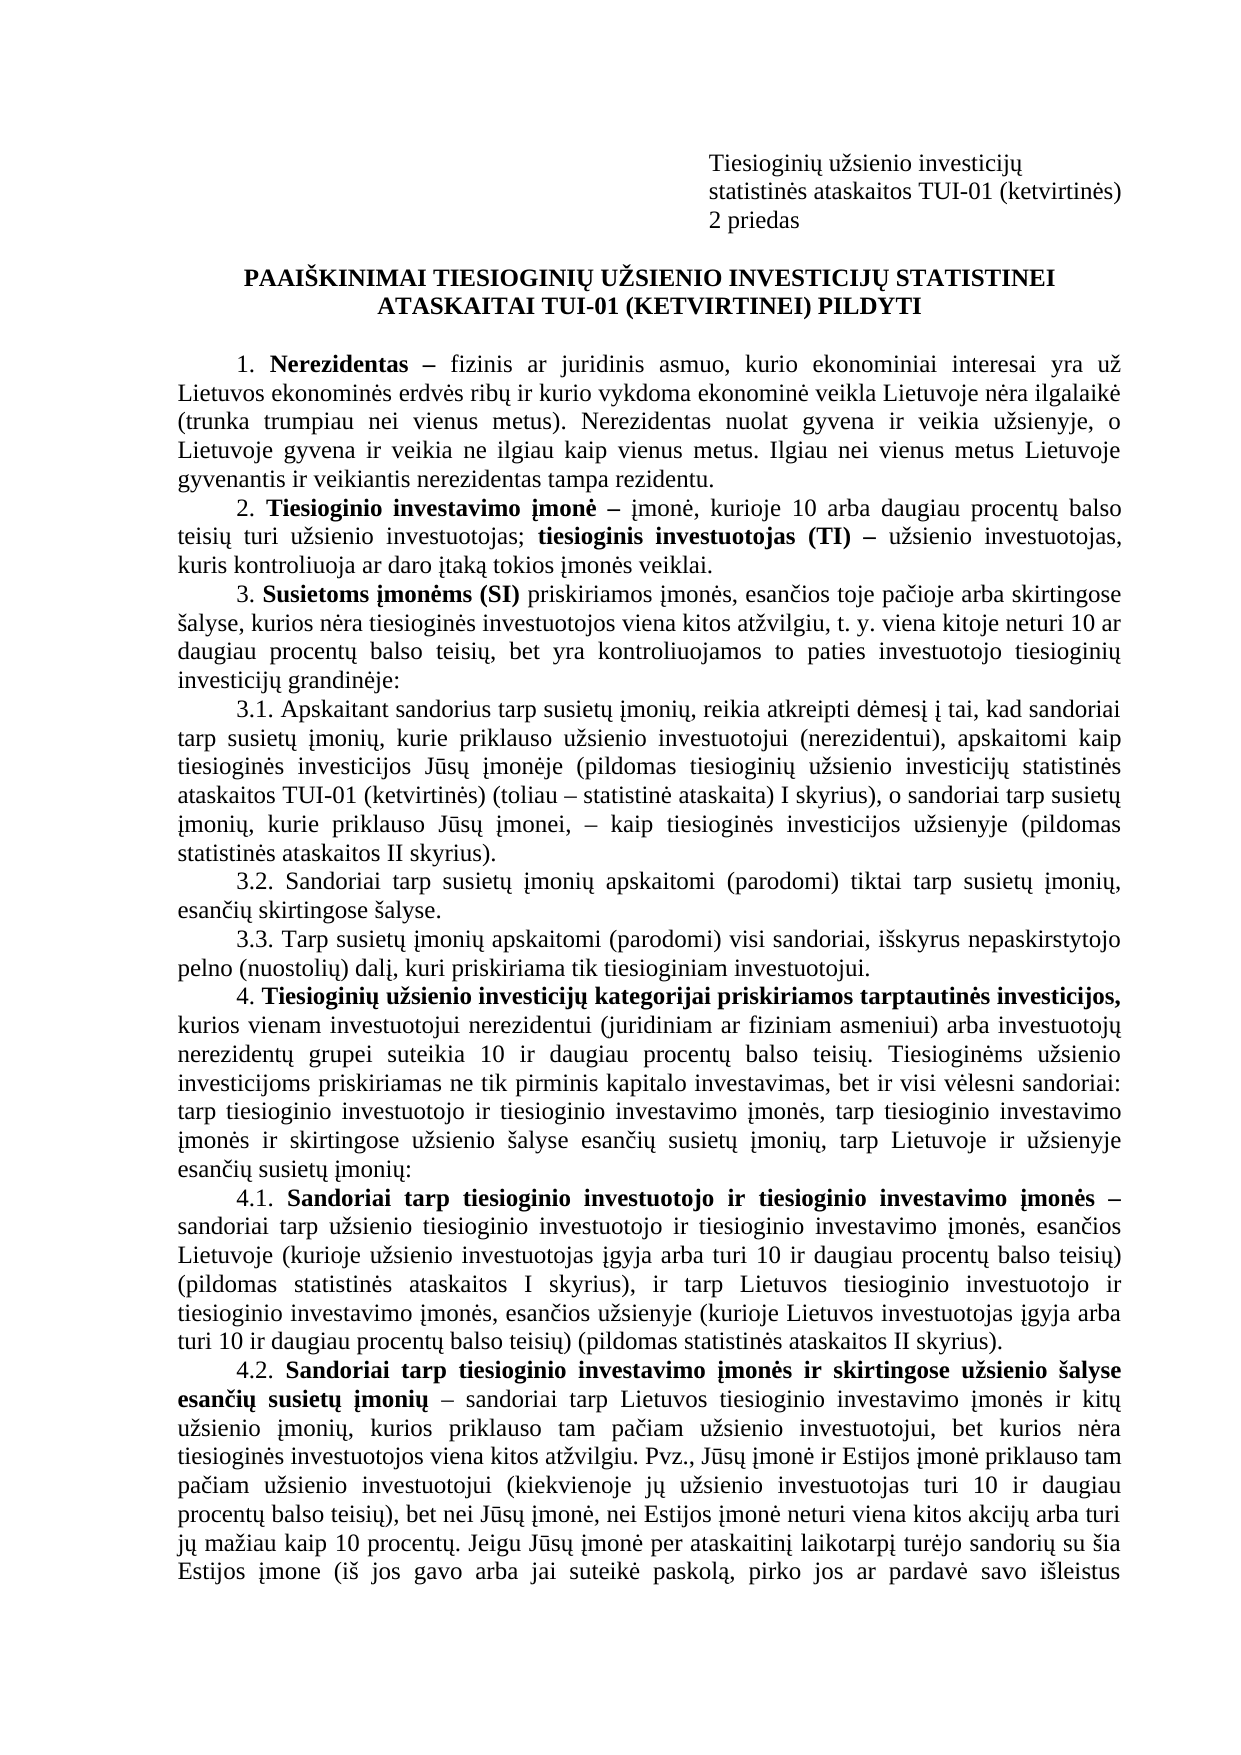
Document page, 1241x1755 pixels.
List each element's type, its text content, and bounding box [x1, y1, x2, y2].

text 1. Nerezidentas – fizinis ar juridinis asmuo, kurio ekonominiai interesai yra už Lietuvos ekonominės erdvės ribų ir kurio vykdoma ekonominė veikla Lietuvoje nėra ilgalaikė (trunka trumpiau nei vienus metus). Nerezidentas nuolat gyvena ir veikia užsienyje, o Lietuvoje gyvena ir veikia ne ilgiau kaip vienus metus. Ilgiau nei vienus metus Lietuvoje gyvenantis ir veikiantis nerezidentas tampa rezidentu. [177, 349, 1122, 493]
text 3.2. Sandoriai tarp susietų įmonių apskaitomi (parodomi) tiktai tarp susietų įmonių, esančių skirtingose šalyse. [177, 866, 1122, 924]
text 3. Susietoms įmonėms (SI) priskiriamos įmonės, esančios toje pačioje arba skirtingose šalyse, kurios nėra tiesioginės investuotojos viena kitos atžvilgiu, t. y. viena kitoje neturi 10 ar daugiau procentų balso teisių, bet yra kontroliuojamos to paties investuotojo tiesioginių investicijų grandinėje: [177, 579, 1122, 694]
text statistinės ataskaitos TUI-01 (ketvirtinės) [177, 176, 1122, 205]
text 4.2. Sandoriai tarp tiesioginio investavimo įmonės ir skirtingose užsienio šalyse esančių susietų įmonių – sandoriai tarp Lietuvos tiesioginio investavimo įmonės ir kitų užsienio įmonių, kurios priklauso tam pačiam užsienio investuotojui, bet kurios nėra tiesioginės investuotojos viena kitos atžvilgiu. Pvz., Jūsų įmonė ir Estijos įmonė priklauso tam pačiam užsienio investuotojui (kiekvienoje jų užsienio investuotojas turi 10 ir daugiau procentų balso teisių), bet nei Jūsų įmonė, nei Estijos įmonė neturi viena kitos akcijų arba turi jų mažiau kaip 10 procentų. Jeigu Jūsų įmonė per ataskaitinį laikotarpį turėjo sandorių su šia Estijos įmone (iš jos gavo arba jai suteikė paskolą, pirko jos ar pardavė savo išleistus [177, 1355, 1122, 1585]
text PAAIŠKINIMAI TIESIOGINIŲ UŽSIENIO INVESTICIJŲ STATISTINEI ATASKAITAI TUI-01 (KETVIRTINEI) PILDYTI [177, 263, 1122, 320]
text 4.1. Sandoriai tarp tiesioginio investuotojo ir tiesioginio investavimo įmonės – sandoriai tarp užsienio tiesioginio investuotojo ir tiesioginio investavimo įmonės, esančios Lietuvoje (kurioje užsienio investuotojas įgyja arba turi 10 ir daugiau procentų balso teisių) (pildomas statistinės ataskaitos I skyrius), ir tarp Lietuvos tiesioginio investuotojo ir tiesioginio investavimo įmonės, esančios užsienyje (kurioje Lietuvos investuotojas įgyja arba turi 10 ir daugiau procentų balso teisių) (pildomas statistinės ataskaitos II skyrius). [177, 1183, 1122, 1355]
text 3.1. Apskaitant sandorius tarp susietų įmonių, reikia atkreipti dėmesį į tai, kad sandoriai tarp susietų įmonių, kurie priklauso užsienio investuotojui (nerezidentui), apskaitomi kaip tiesioginės investicijos Jūsų įmonėje (pildomas tiesioginių užsienio investicijų statistinės ataskaitos TUI-01 (ketvirtinės) (toliau – statistinė ataskaita) I skyrius), o sandoriai tarp susietų įmonių, kurie priklauso Jūsų įmonei, – kaip tiesioginės investicijos užsienyje (pildomas statistinės ataskaitos II skyrius). [177, 694, 1122, 866]
text 4. Tiesioginių užsienio investicijų kategorijai priskiriamos tarptautinės investicijos, kurios vienam investuotojui nerezidentui (juridiniam ar fiziniam asmeniui) arba investuotojų nerezidentų grupei suteikia 10 ir daugiau procentų balso teisių. Tiesioginėms užsienio investicijoms priskiriamas ne tik pirminis kapitalo investavimas, bet ir visi vėlesni sandoriai: tarp tiesioginio investuotojo ir tiesioginio investavimo įmonės, tarp tiesioginio investavimo įmonės ir skirtingose užsienio šalyse esančių susietų įmonių, tarp Lietuvoje ir užsienyje esančių susietų įmonių: [177, 981, 1122, 1183]
text 2 priedas [177, 205, 1122, 234]
text 3.3. Tarp susietų įmonių apskaitomi (parodomi) visi sandoriai, išskyrus nepaskirstytojo pelno (nuostolių) dalį, kuri priskiriama tik tiesioginiam investuotojui. [177, 924, 1122, 981]
text Tiesioginių užsienio investicijų [177, 148, 1122, 176]
text 2. Tiesioginio investavimo įmonė – įmonė, kurioje 10 arba daugiau procentų balso teisių turi užsienio investuotojas; tiesioginis investuotojas (TI) – užsienio investuotojas, kuris kontroliuoja ar daro įtaką tokios įmonės veiklai. [177, 493, 1122, 579]
